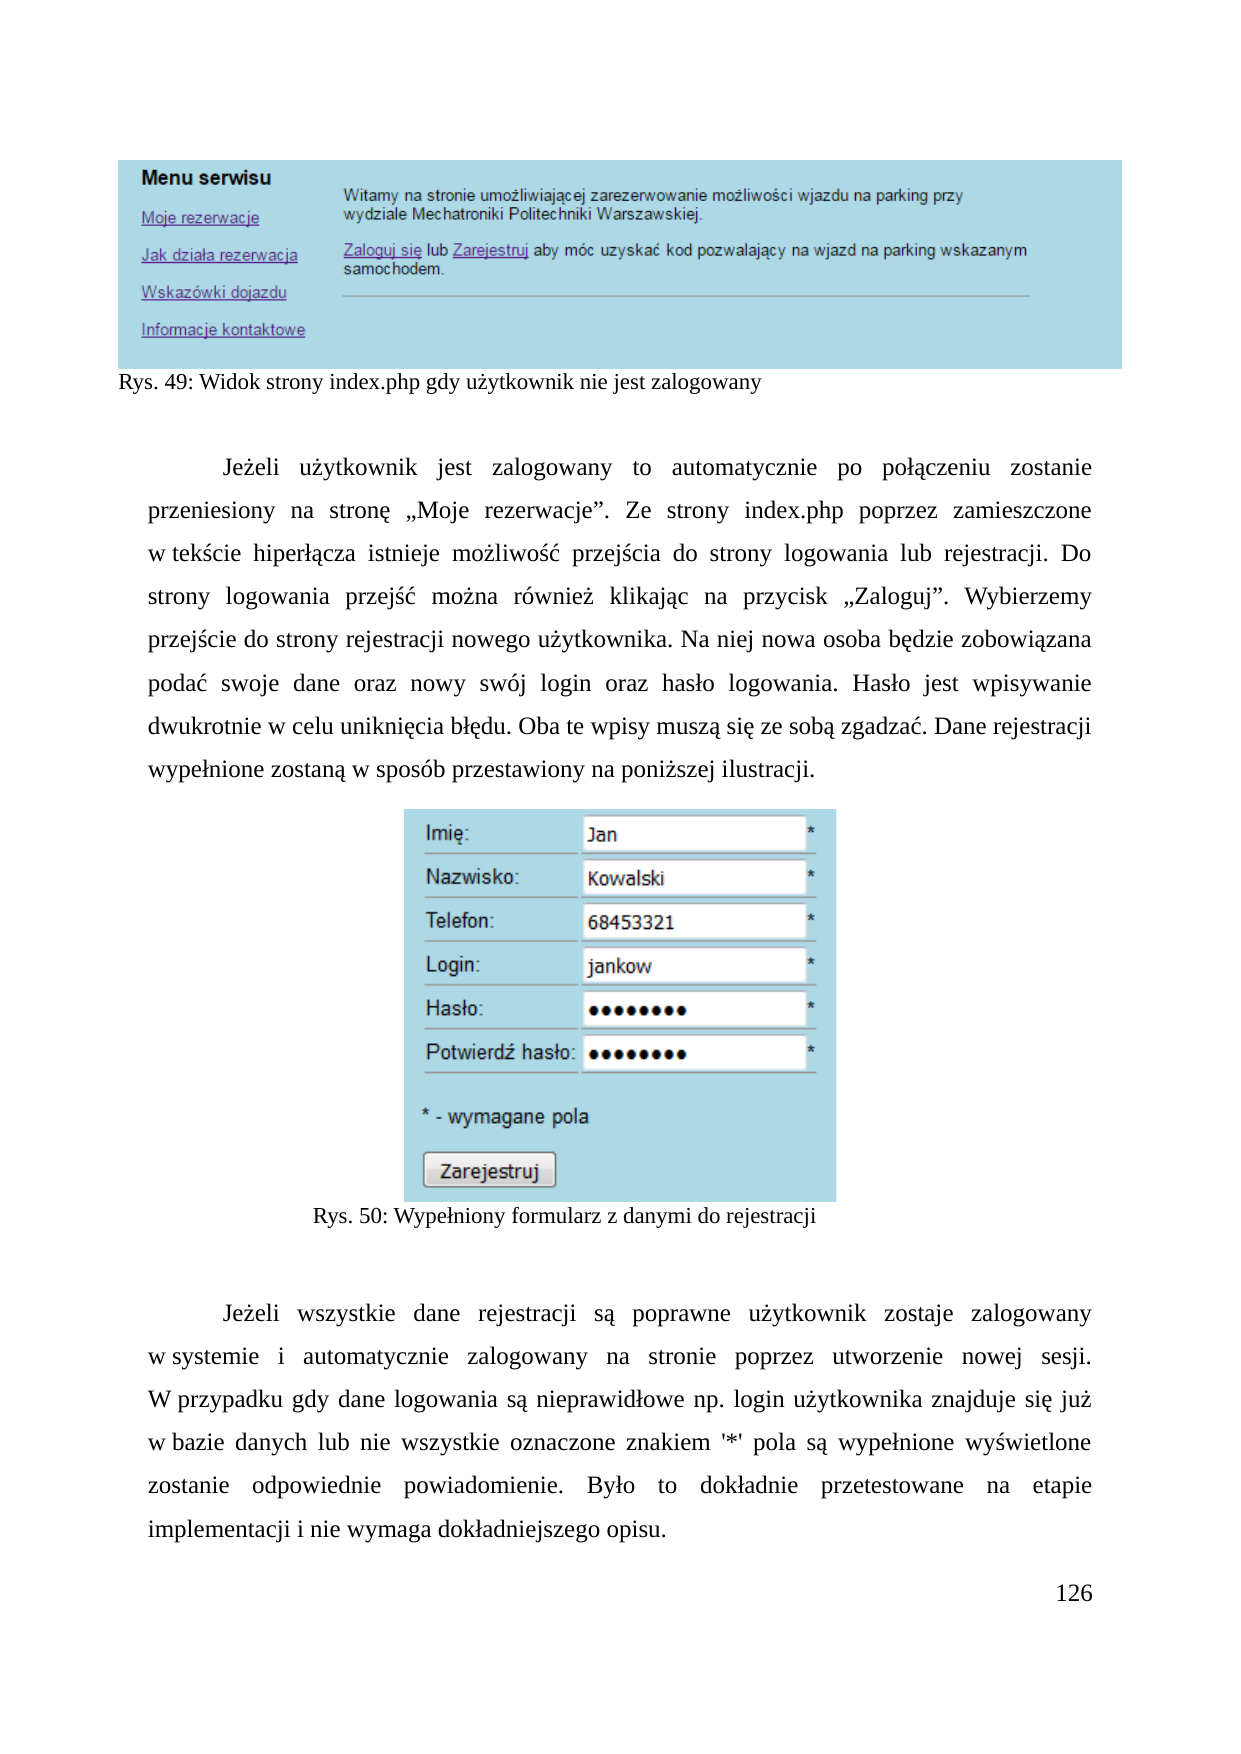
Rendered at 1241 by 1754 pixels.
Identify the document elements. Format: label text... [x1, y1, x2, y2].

picture [118, 160, 1123, 369]
text Jeżeli użytkownik jest zalogowany to automatycznie po połączeniu zostanie przeniesiony na stronę „Moje rezerwacje”. Ze strony index.php poprzez zamieszczone w tekście hiperłącza istnieje możliwość przejścia do strony logowania lub rejestracji. Do strony logowania przejść można również klikając na przycisk „Zaloguj”. Wybierzemy przejście do strony rejestracji nowego użytkownika. Na niej nowa osoba będzie zobowiązana podać swoje dane oraz nowy swój login oraz hasło logowania. Hasło jest wpisywanie dwukrotnie w celu uniknięcia błędu. Oba te wpisy muszą się ze sobą zgadzać. Dane rejestracji wypełnione zostaną w sposób przestawiony na poniższej ilustracji. [148, 452, 1093, 783]
text Rys. 49: Widok strony index.php gdy użytkownik nie jest zalogowany [118, 369, 1122, 394]
picture [403, 809, 837, 1202]
text Rys. 50: Wypełniony formularz z danymi do rejestracji [313, 1202, 927, 1228]
text Jeżeli wszystkie dane rejestracji są poprawne użytkownik zostaje zalogowany w systemie i automatycznie zalogowany na stronie poprzez utworzenie nowej sesji. W przypadku gdy dane logowania są nieprawidłowe np. login użytkownika znajduje się już w bazie danych lub nie wszystkie oznaczone znakiem '*' pola są wypełnione wyświetlone zostanie odpowiednie powiadomienie. Było to dokładnie przetestowane na etapie implementacji i nie wymaga dokładniejszego opisu. [148, 1298, 1093, 1542]
